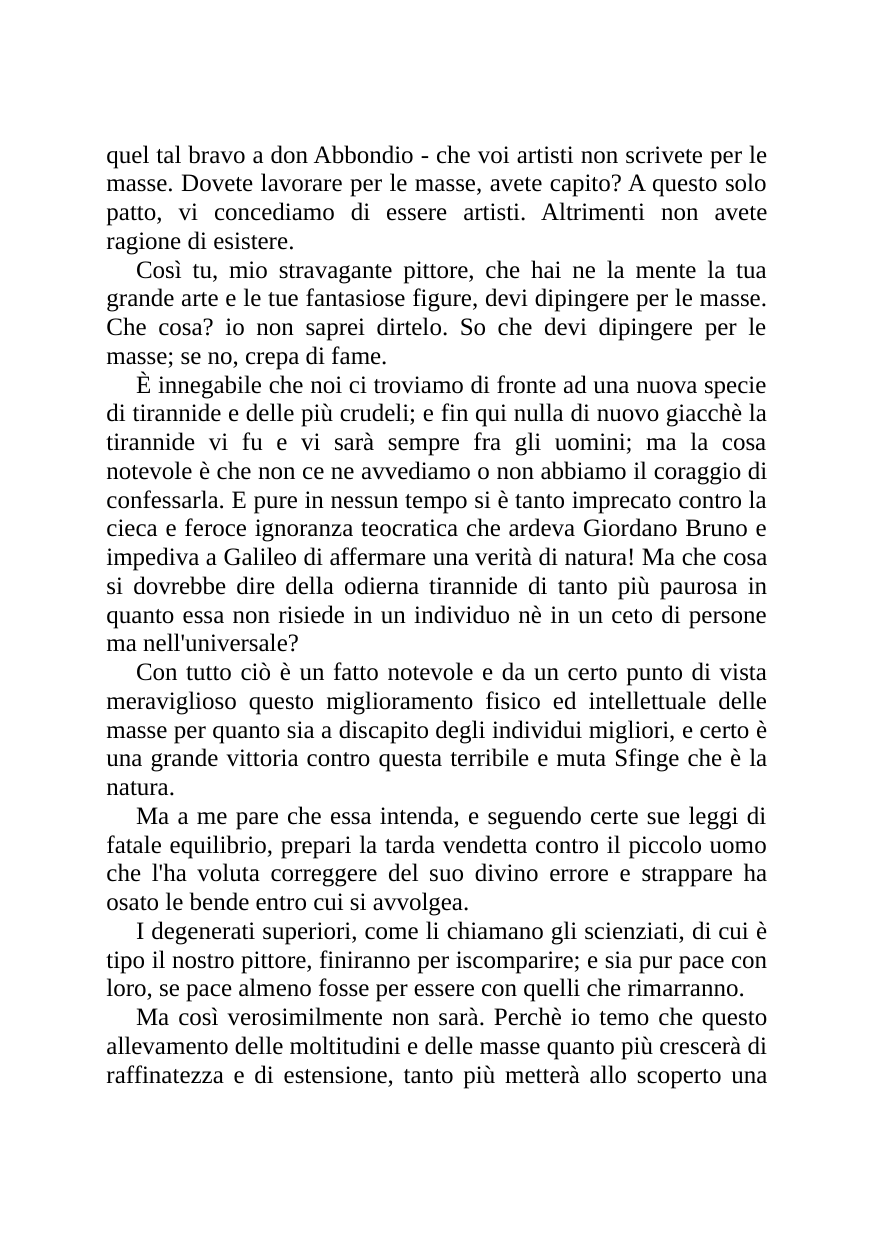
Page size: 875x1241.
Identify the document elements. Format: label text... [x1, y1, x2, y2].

text I degenerati superiori, come li chiamano gli scienziati, di cui è tipo il nostro pittore, finiranno per iscomparire; e sia pur pace con loro, se pace almeno fosse per essere con quelli che rimarranno. [106, 916, 768, 1002]
text Così tu, mio stravagante pittore, che hai ne la mente la tua grande arte e le tue fantasiose figure, devi dipingere per le masse. Che cosa? io non saprei dirtelo. So che devi dipingere per le masse; se no, crepa di fame. [106, 255, 768, 370]
text Con tutto ciò è un fatto notevole e da un certo punto di vista meraviglioso questo miglioramento fisico ed intellettuale delle masse per quanto sia a discapito degli individui migliori, e certo è una grande vittoria contro questa terribile e muta Sfinge che è la natura. [106, 657, 768, 801]
text Ma così verosimilmente non sarà. Perchè io temo che questo allevamento delle moltitudini e delle masse quanto più crescerà di raffinatezza e di estensione, tanto più metterà allo scoperto una [106, 1002, 768, 1088]
text È innegabile che noi ci troviamo di fronte ad una nuova specie di tirannide e delle più crudeli; e fin qui nulla di nuovo giacchè la tirannide vi fu e vi sarà sempre fra gli uomini; ma la cosa notevole è che non ce ne avvediamo o non abbiamo il coraggio di confessarla. E pure in nessun tempo si è tanto imprecato contro la cieca e feroce ignoranza teocratica che ardeva Giordano Bruno e impediva a Galileo di affermare una verità di natura! Ma che cosa si dovrebbe dire della odierna tirannide di tanto più paurosa in quanto essa non risiede in un individuo nè in un ceto di persone ma nell'universale? [106, 370, 768, 657]
text Ma a me pare che essa intenda, e seguendo certe sue leggi di fatale equilibrio, prepari la tarda vendetta contro il piccolo uomo che l'ha voluta correggere del suo divino errore e strappare ha osato le bende entro cui si avvolgea. [106, 801, 768, 916]
text quel tal bravo a don Abbondio - che voi artisti non scrivete per le masse. Dovete lavorare per le masse, avete capito? A questo solo patto, vi concediamo di essere artisti. Altrimenti non avete ragione di esistere. [106, 140, 768, 255]
